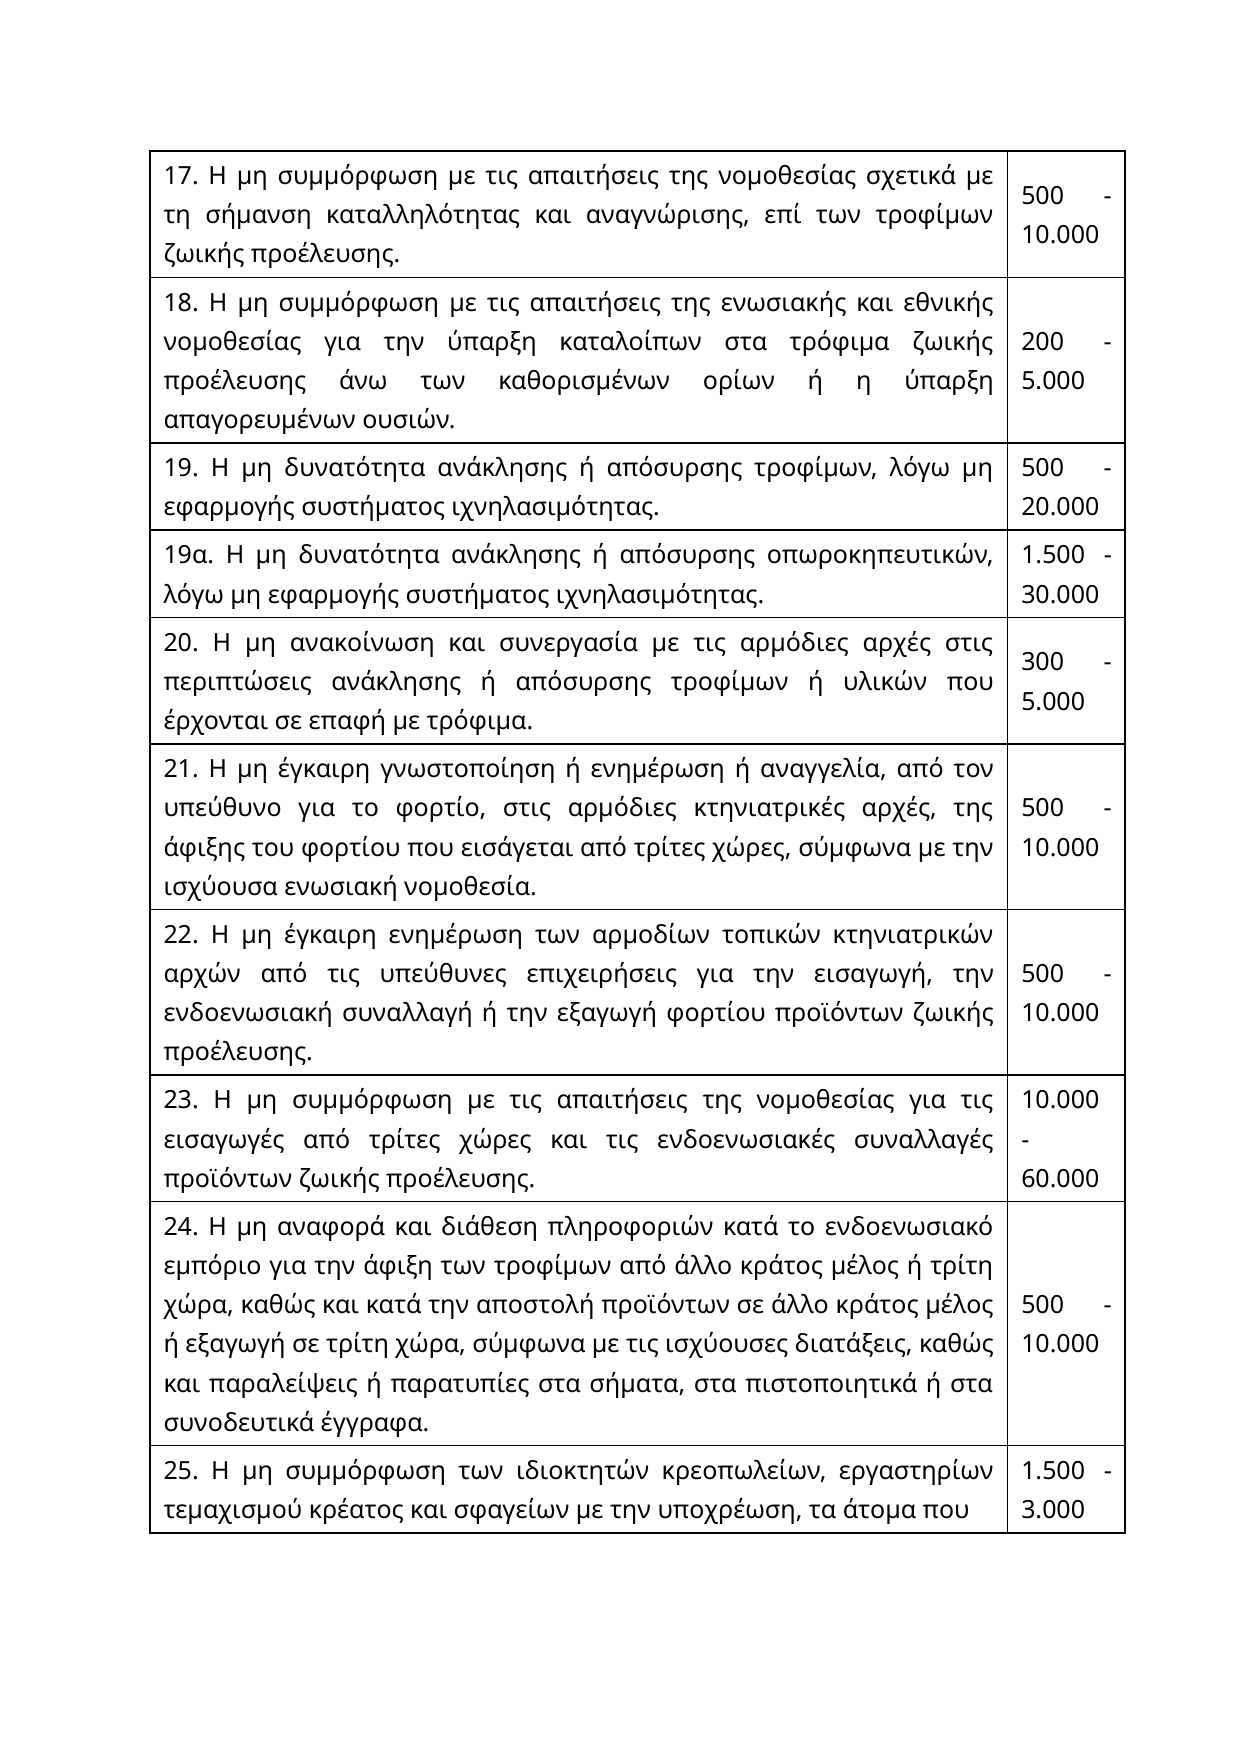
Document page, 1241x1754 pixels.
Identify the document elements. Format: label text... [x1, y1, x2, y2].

table_cell 500 - 10.000 [1008, 1202, 1124, 1445]
table_cell 18. Η μη συμμόρφωση με τις απαιτήσεις της ενωσιακής και εθνικής νομοθεσίας για την ύπαρξη καταλοίπων στα τρόφιμα ζωικής προέλευσης άνω των καθορισμένων ορίων ή η ύπαρξη απαγορευμένων ουσιών. [151, 278, 1007, 442]
table_cell 500 - 10.000 [1008, 910, 1124, 1074]
table_cell 20. Η μη ανακοίνωση και συνεργασία με τις αρμόδιες αρχές στις περιπτώσεις ανάκλησης ή απόσυρσης τροφίμων ή υλικών που έρχονται σε επαφή με τρόφιμα. [151, 618, 1007, 743]
table_cell 25. Η μη συμμόρφωση των ιδιοκτητών κρεοπωλείων, εργαστηρίων τεμαχισμού κρέατος και σφαγείων με την υποχρέωση, τα άτομα που [151, 1446, 1007, 1532]
table_cell 300 - 5.000 [1008, 618, 1124, 743]
table_cell 200 - 5.000 [1008, 278, 1124, 442]
table_cell 22. Η μη έγκαιρη ενημέρωση των αρμοδίων τοπικών κτηνιατρικών αρχών από τις υπεύθυνες επιχειρήσεις για την εισαγωγή, την ενδοενωσιακή συναλλαγή ή την εξαγωγή φορτίου προϊόντων ζωικής προέλευσης. [151, 910, 1007, 1074]
table_cell 17. Η μη συμμόρφωση με τις απαιτήσεις της νομοθεσίας σχετικά με τη σήμανση καταλληλότητας και αναγνώρισης, επί των τροφίμων ζωικής προέλευσης. [151, 152, 1007, 276]
table_cell 10.000 - 60.000 [1008, 1076, 1124, 1201]
table_cell 500 - 20.000 [1008, 444, 1124, 529]
table_cell 500 - 10.000 [1008, 152, 1124, 276]
table_cell 19α. Η μη δυνατότητα ανάκλησης ή απόσυρσης οπωροκηπευτικών, λόγω μη εφαρμογής συστήματος ιχνηλασιμότητας. [151, 531, 1007, 617]
table_cell 19. Η μη δυνατότητα ανάκλησης ή απόσυρσης τροφίμων, λόγω μη εφαρμογής συστήματος ιχνηλασιμότητας. [151, 444, 1007, 529]
table_cell 1.500 - 3.000 [1008, 1446, 1124, 1532]
table_cell 23. Η μη συμμόρφωση με τις απαιτήσεις της νομοθεσίας για τις εισαγωγές από τρίτες χώρες και τις ενδοενωσιακές συναλλαγές προϊόντων ζωικής προέλευσης. [151, 1076, 1007, 1201]
table_cell 24. Η μη αναφορά και διάθεση πληροφοριών κατά το ενδοενωσιακό εμπόριο για την άφιξη των τροφίμων από άλλο κράτος μέλος ή τρίτη χώρα, καθώς και κατά την αποστολή προϊόντων σε άλλο κράτος μέλος ή εξαγωγή σε τρίτη χώρα, σύμφωνα με τις ισχύουσες διατάξεις, καθώς και παραλείψεις ή παρατυπίες στα σήματα, στα πιστοποιητικά ή στα συνοδευτικά έγγραφα. [151, 1202, 1007, 1445]
table_cell 500 - 10.000 [1008, 745, 1124, 909]
table_cell 21. Η μη έγκαιρη γνωστοποίηση ή ενημέρωση ή αναγγελία, από τον υπεύθυνο για το φορτίο, στις αρμόδιες κτηνιατρικές αρχές, της άφιξης του φορτίου που εισάγεται από τρίτες χώρες, σύμφωνα με την ισχύουσα ενωσιακή νομοθεσία. [151, 745, 1007, 909]
table_cell 1.500 - 30.000 [1008, 531, 1124, 617]
